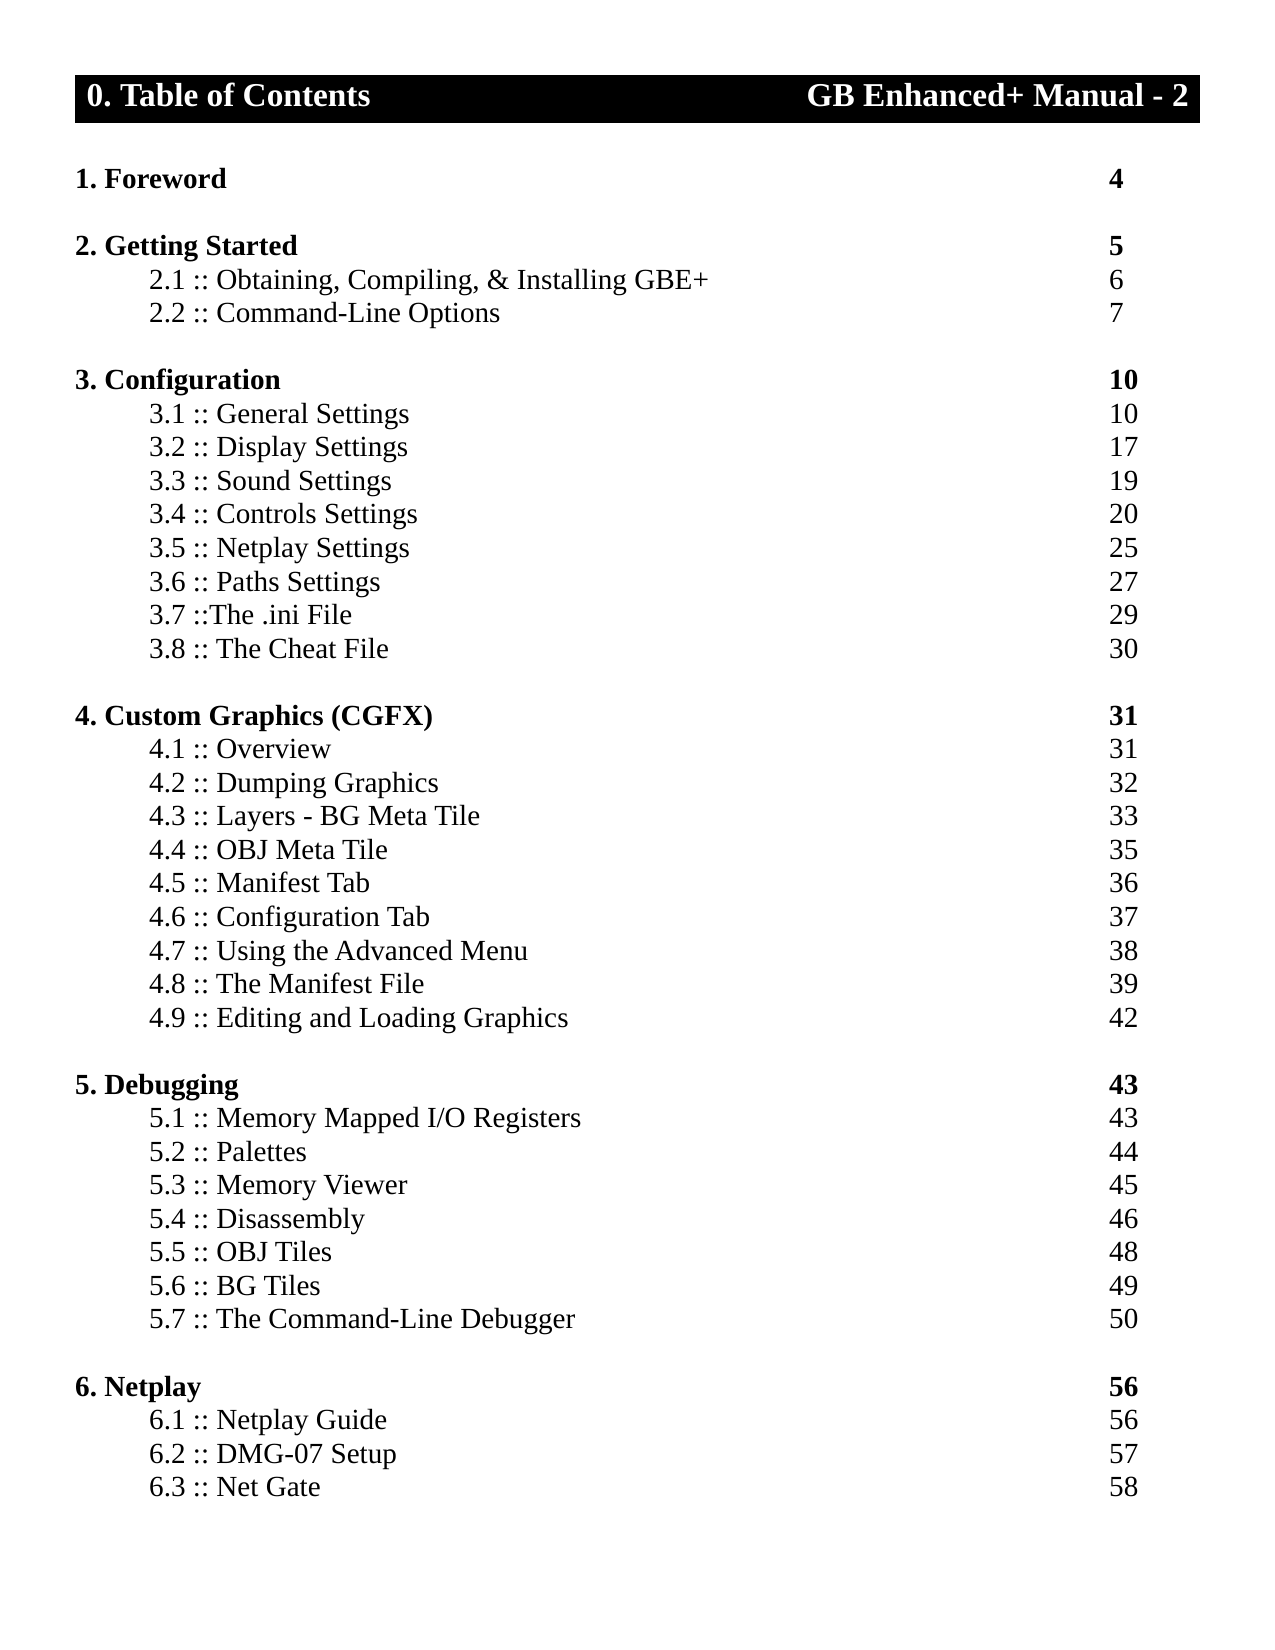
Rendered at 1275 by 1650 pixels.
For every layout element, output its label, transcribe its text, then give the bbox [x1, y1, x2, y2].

text 4.1 :: Overview 31 [75, 731, 1200, 765]
text 3.8 :: The Cheat File 30 [75, 631, 1200, 664]
text 2.1 :: Obtaining, Compiling, & Installing GBE+ 6 [75, 262, 1200, 295]
text 4.3 :: Layers - BG Meta Tile 33 [75, 798, 1200, 832]
text 3.2 :: Display Settings 17 [75, 429, 1200, 463]
text 1. Foreword 4 [75, 161, 1200, 195]
text 4.7 :: Using the Advanced Menu 38 [75, 933, 1200, 966]
text 3.4 :: Controls Settings 20 [75, 497, 1200, 530]
text 3.7 ::The .ini File 29 [75, 597, 1200, 631]
text 4.4 :: OBJ Meta Tile 35 [75, 832, 1200, 866]
text 6.2 :: DMG-07 Setup 57 [75, 1436, 1200, 1469]
text 4.9 :: Editing and Loading Graphics 42 [75, 1000, 1200, 1033]
text 5.5 :: OBJ Tiles 48 [75, 1234, 1200, 1268]
text 6.3 :: Net Gate 58 [75, 1469, 1200, 1503]
text 2.2 :: Command-Line Options 7 [75, 295, 1200, 329]
text 4. Custom Graphics (CGFX) 31 [75, 698, 1200, 731]
text 4.2 :: Dumping Graphics 32 [75, 765, 1200, 798]
text 4.5 :: Manifest Tab 36 [75, 866, 1200, 899]
text 6.1 :: Netplay Guide 56 [75, 1402, 1200, 1436]
text 3. Configuration 10 3.1 :: General Settings 10 [75, 362, 1200, 429]
text 5.7 :: The Command-Line Debugger 50 [75, 1302, 1200, 1335]
text 5.4 :: Disassembly 46 [75, 1201, 1200, 1234]
text 4.6 :: Configuration Tab 37 [75, 899, 1200, 933]
text 5.1 :: Memory Mapped I/O Registers 43 [75, 1100, 1200, 1134]
text 3.3 :: Sound Settings 19 [75, 463, 1200, 497]
text 5.2 :: Palettes 44 [75, 1134, 1200, 1167]
text 5.6 :: BG Tiles 49 [75, 1268, 1200, 1302]
text 0. Table of Contents GB Enhanced+ Manual - 2 [75, 75, 1200, 122]
text 5.3 :: Memory Viewer 45 [75, 1167, 1200, 1201]
text 4.8 :: The Manifest File 39 [75, 966, 1200, 1000]
text 3.5 :: Netplay Settings 25 [75, 530, 1200, 564]
text 2. Getting Started 5 [75, 228, 1200, 262]
text 3.6 :: Paths Settings 27 [75, 564, 1200, 597]
text 6. Netplay 56 [75, 1369, 1200, 1402]
text 5. Debugging 43 [75, 1067, 1200, 1100]
